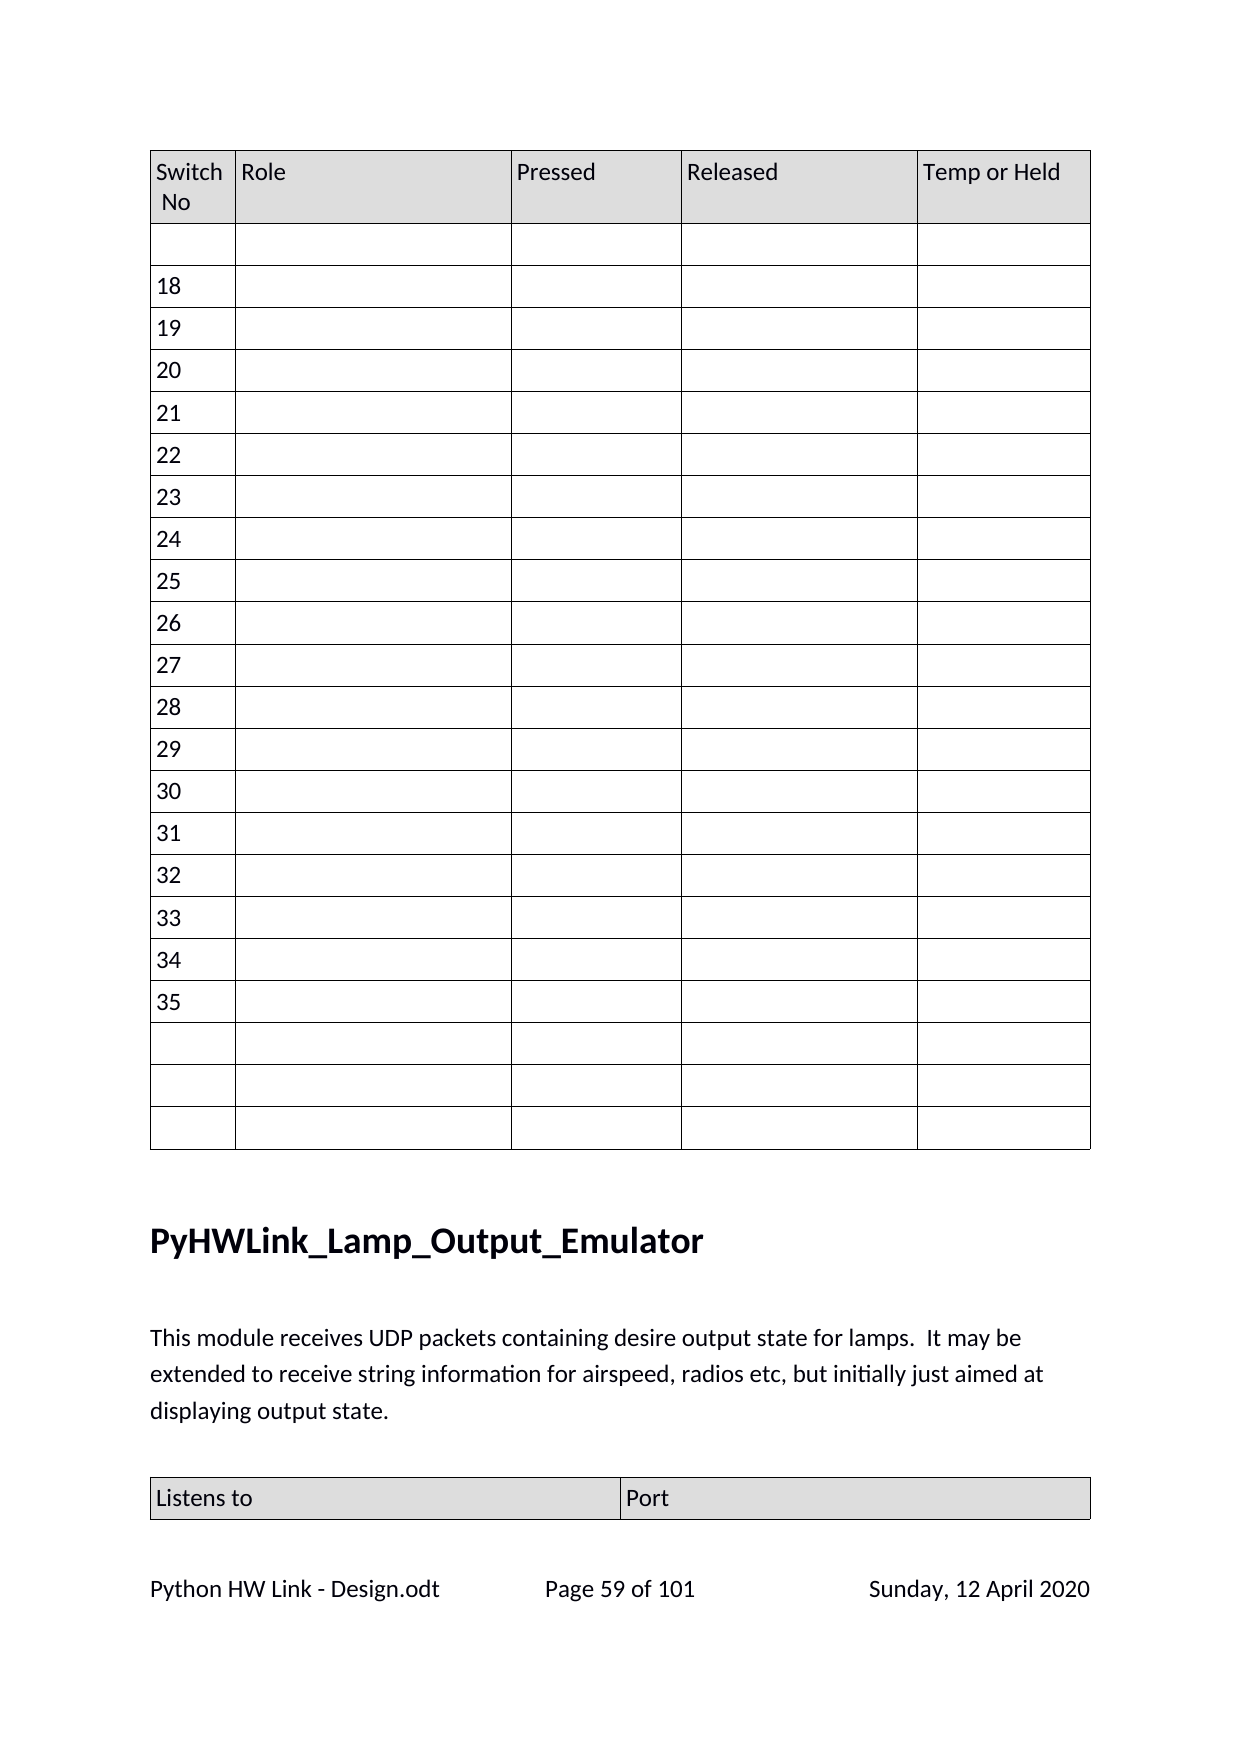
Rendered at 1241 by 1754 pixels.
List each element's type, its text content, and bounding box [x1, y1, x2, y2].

table_cell [682, 813, 917, 854]
table_cell [918, 1065, 1090, 1106]
table_cell 23 [151, 476, 235, 517]
table_cell [512, 1023, 681, 1064]
table_cell 20 [151, 350, 235, 391]
table_cell [236, 434, 511, 475]
table_cell 35 [151, 981, 235, 1022]
table_cell 28 [151, 687, 235, 728]
table_cell [236, 350, 511, 391]
table_cell [682, 1107, 917, 1148]
table_header Pressed [512, 151, 681, 223]
text This module receives UDP packets containing desire output state for lamps. It may be extended to receive string information for airspeed, radios etc, but initially just aimed at displaying output state. [150, 1322, 1090, 1426]
table_cell [682, 1023, 917, 1064]
table_cell [918, 771, 1090, 812]
table_cell [918, 1023, 1090, 1064]
table_cell 22 [151, 434, 235, 475]
table_header Released [682, 151, 917, 223]
table_cell 21 [151, 392, 235, 433]
table_cell [512, 392, 681, 433]
table_cell [236, 1107, 511, 1148]
table_cell 34 [151, 939, 235, 980]
table_cell [918, 224, 1090, 265]
table_cell [512, 1065, 681, 1106]
table_cell [236, 1065, 511, 1106]
table_cell [682, 645, 917, 686]
table_header Switch No [151, 151, 235, 223]
table_cell [918, 897, 1090, 938]
table_cell [682, 266, 917, 307]
table_cell [236, 308, 511, 349]
table_cell [512, 518, 681, 559]
table_cell [682, 434, 917, 475]
table_cell [918, 434, 1090, 475]
table_cell [512, 729, 681, 770]
table_cell [512, 350, 681, 391]
table_cell [682, 771, 917, 812]
table_cell [512, 602, 681, 643]
table_cell [512, 224, 681, 265]
table_cell [512, 855, 681, 896]
table_cell [918, 602, 1090, 643]
table_cell [151, 1107, 235, 1148]
table_cell [512, 897, 681, 938]
subtitle PyHWLink_Lamp_Output_Emulator [150, 1217, 1090, 1262]
table_cell [682, 687, 917, 728]
table_cell [236, 560, 511, 601]
table_cell [682, 560, 917, 601]
table_cell [512, 813, 681, 854]
table_cell [512, 981, 681, 1022]
table_cell [918, 560, 1090, 601]
table_cell [682, 392, 917, 433]
table_cell [682, 897, 917, 938]
table_cell [512, 434, 681, 475]
table_cell [682, 939, 917, 980]
table_cell 25 [151, 560, 235, 601]
table_cell [512, 1107, 681, 1148]
table_cell [512, 645, 681, 686]
table_cell [512, 687, 681, 728]
table_cell [918, 855, 1090, 896]
table_cell [512, 266, 681, 307]
table_cell 27 [151, 645, 235, 686]
table_cell [236, 602, 511, 643]
table_cell 31 [151, 813, 235, 854]
table_cell [682, 1065, 917, 1106]
table_cell [236, 266, 511, 307]
table_cell [918, 266, 1090, 307]
table_cell [918, 981, 1090, 1022]
table_cell [512, 939, 681, 980]
table_cell [918, 350, 1090, 391]
table_cell [236, 729, 511, 770]
table_header Role [236, 151, 511, 223]
table_cell [236, 813, 511, 854]
table_cell [682, 981, 917, 1022]
table_cell [512, 308, 681, 349]
table_cell [682, 476, 917, 517]
table_cell 33 [151, 897, 235, 938]
table_cell 26 [151, 602, 235, 643]
table_cell [918, 1107, 1090, 1148]
table_cell [682, 518, 917, 559]
table_cell [682, 350, 917, 391]
table_cell [512, 771, 681, 812]
table_header Temp or Held [918, 151, 1090, 223]
table_cell [151, 1065, 235, 1106]
table_cell [918, 813, 1090, 854]
table_cell 24 [151, 518, 235, 559]
table_cell [236, 939, 511, 980]
table_cell [236, 771, 511, 812]
table_cell 32 [151, 855, 235, 896]
table_cell [236, 392, 511, 433]
table_cell [512, 476, 681, 517]
table_cell [918, 687, 1090, 728]
table_cell [236, 897, 511, 938]
table_cell [236, 1023, 511, 1064]
table_cell [236, 224, 511, 265]
table_cell [512, 560, 681, 601]
table_cell [682, 224, 917, 265]
table_header Listens to [151, 1478, 620, 1519]
table_cell [236, 476, 511, 517]
table_cell [682, 729, 917, 770]
table_cell 30 [151, 771, 235, 812]
table_cell [236, 518, 511, 559]
table_cell [236, 687, 511, 728]
table_cell [236, 981, 511, 1022]
table_cell [682, 308, 917, 349]
table_cell 19 [151, 308, 235, 349]
table_cell [682, 855, 917, 896]
table_cell [682, 602, 917, 643]
table_cell 29 [151, 729, 235, 770]
table_cell [236, 855, 511, 896]
table_cell [918, 645, 1090, 686]
table_cell 18 [151, 266, 235, 307]
table_cell [918, 518, 1090, 559]
table_cell [918, 476, 1090, 517]
table_header Port [621, 1478, 1090, 1519]
table_cell [918, 729, 1090, 770]
table_cell [918, 939, 1090, 980]
table_cell [918, 392, 1090, 433]
table_cell [918, 308, 1090, 349]
table_cell [151, 1023, 235, 1064]
table_cell [236, 645, 511, 686]
table_cell [151, 224, 235, 265]
